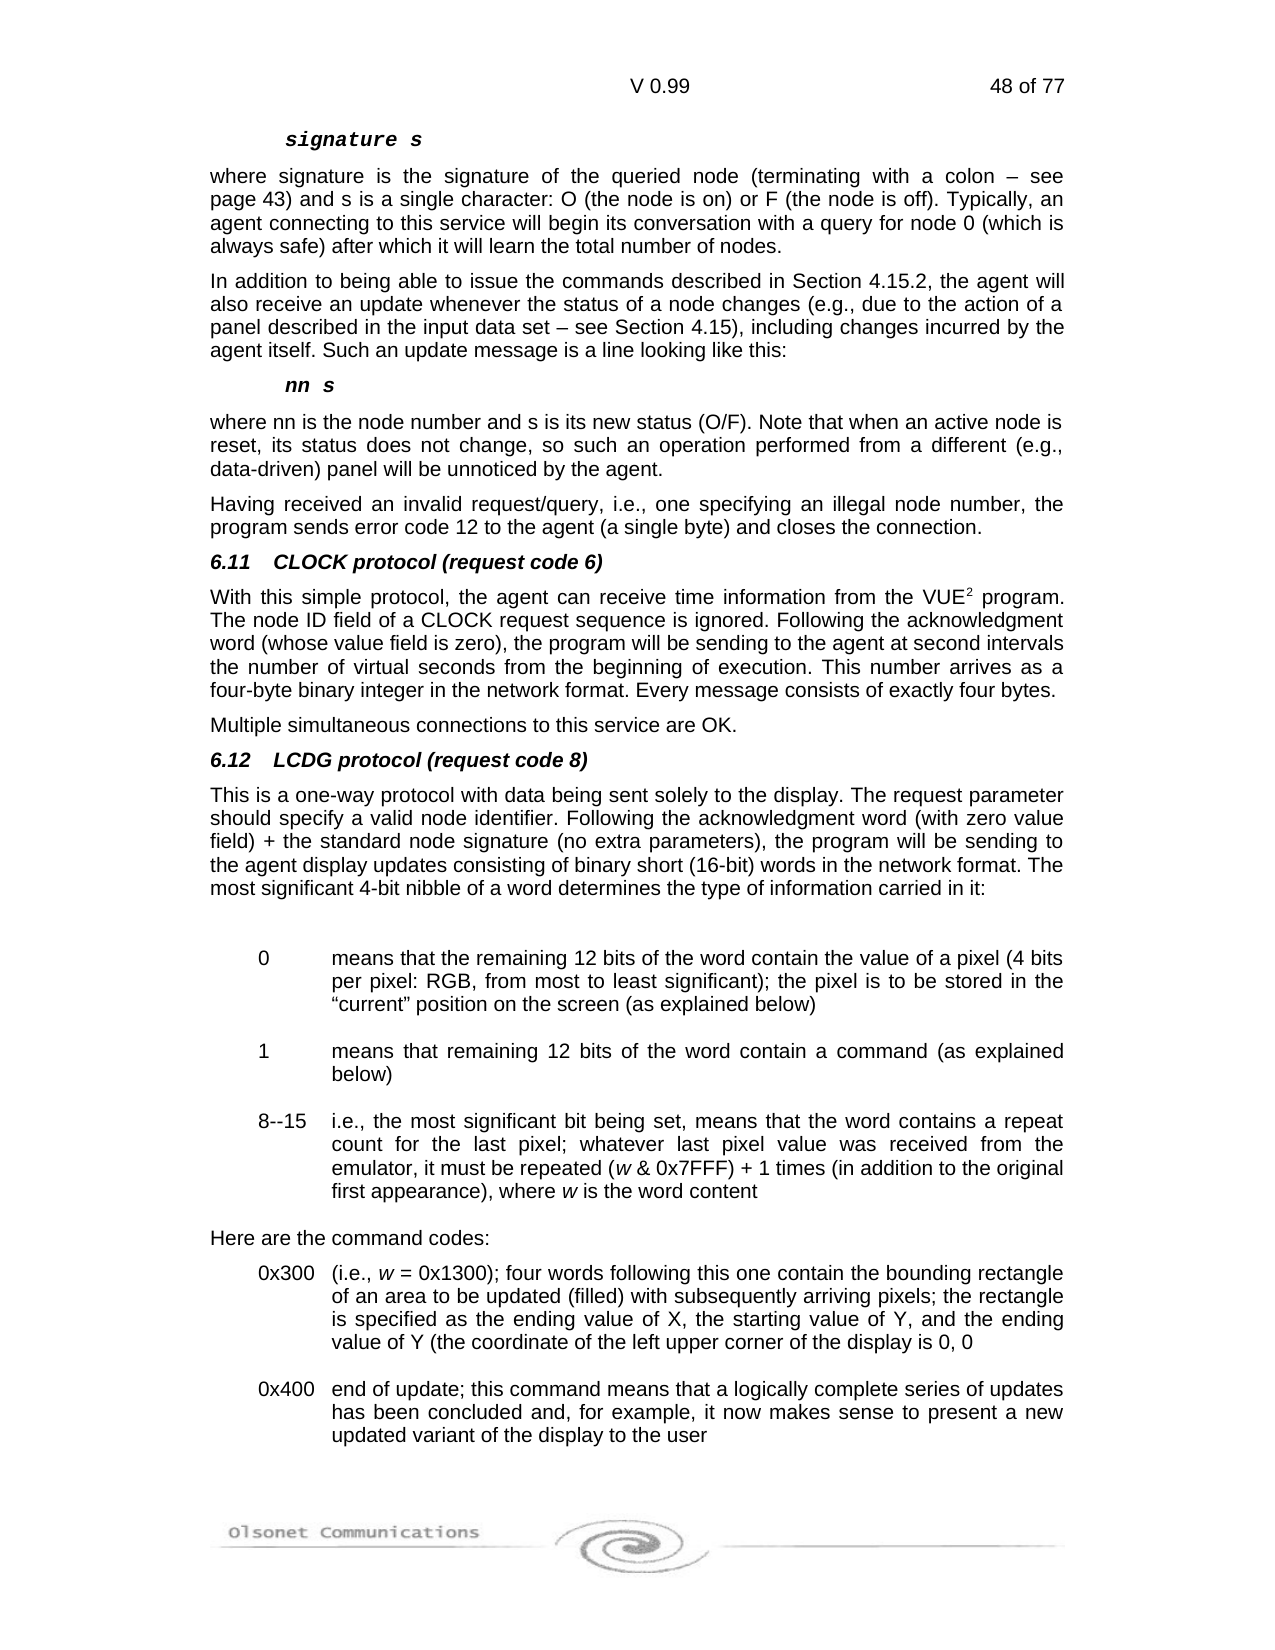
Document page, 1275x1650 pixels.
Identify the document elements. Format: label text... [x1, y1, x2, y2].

text Having received an invalid request/query, i.e., one specifying an illegal node number, the program sends error code 12 to the agent (a single byte) and closes the connection. [210, 492, 1065, 539]
table_header 0x300 [258, 1261, 331, 1377]
text nn s [210, 374, 1065, 399]
text In addition to being able to issue the commands described in Section 4.15.2, the agent will also receive an update whenever the status of a node changes (e.g., due to the action of a panel described in the input data set – see Section 4.15), including changes incurred by the agent itself. Such an update message is a line looking like this: [210, 269, 1065, 362]
text With this simple protocol, the agent can receive time information from the VUE2 program. The node ID field of a CLOCK request sequence is ignored. Following the acknowledgment word (whose value field is zero), the program will be sending to the agent at second intervals the number of virtual seconds from the beginning of execution. This number arrives as a four-byte binary integer in the network format. Every message consists of exactly four bytes. [210, 586, 1065, 702]
picture [210, 1504, 1065, 1596]
text signature s [210, 128, 1065, 153]
table_header (i.e., w = 0x1300); four words following this one contain the bounding rectangle of an area to be updated (filled) with subsequently arriving pixels; the rectangle is specified as the ending value of X, the starting value of Y, and the ending value of Y (the coordinate of the left upper corner of the display is 0, 0 [331, 1261, 1065, 1377]
subtitle LCDG protocol (request code 8) [210, 748, 1065, 772]
table_header 0 [258, 946, 331, 1039]
subtitle CLOCK protocol (request code 6) [210, 551, 1065, 574]
text where nn is the node number and s is its new status (O/F). Note that when an active node is reset, its status does not change, so such an operation performed from a different (e.g., data-driven) panel will be unnoticed by the agent. [210, 411, 1065, 481]
table_cell 0x400 [258, 1378, 331, 1471]
table_header means that the remaining 12 bits of the word contain the value of a pixel (4 bits per pixel: RGB, from most to least significant); the pixel is to be stored in the “current” position on the screen (as explained below) [331, 946, 1065, 1039]
table_cell 1 [258, 1040, 331, 1109]
table_cell end of update; this command means that a logically complete series of updates has been concluded and, for example, it now makes sense to present a new updated variant of the display to the user [331, 1378, 1065, 1471]
table_cell 8--15 [258, 1110, 331, 1226]
text where signature is the signature of the queried node (terminating with a colon – see page 44) and s is a single character: O (the node is on) or F (the node is off). Typically, an agent connecting to this service will begin its conversation with a query for node 0 (which is always safe) after which it will learn the total number of nodes. [210, 164, 1065, 257]
text Multiple simultaneous connections to this service are OK. [210, 713, 1065, 737]
text This is a one-way protocol with data being sent solely to the display. The request parameter should specify a valid node identifier. Following the acknowledgment word (with zero value field) + the standard node signature (no extra parameters), the program will be sending to the agent display updates consisting of binary short (16-bit) words in the network format. The most significant 4-bit nibble of a word determines the type of information carried in it: [210, 783, 1065, 899]
table_cell i.e., the most significant bit being set, means that the word contains a repeat count for the last pixel; whatever last pixel value was received from the emulator, it must be repeated (w & 0x7FFF) + 1 times (in addition to the original first appearance), where w is the word content [331, 1110, 1065, 1226]
table_cell means that remaining 12 bits of the word contain a command (as explained below) [331, 1040, 1065, 1109]
text Here are the command codes: [210, 1226, 1065, 1249]
